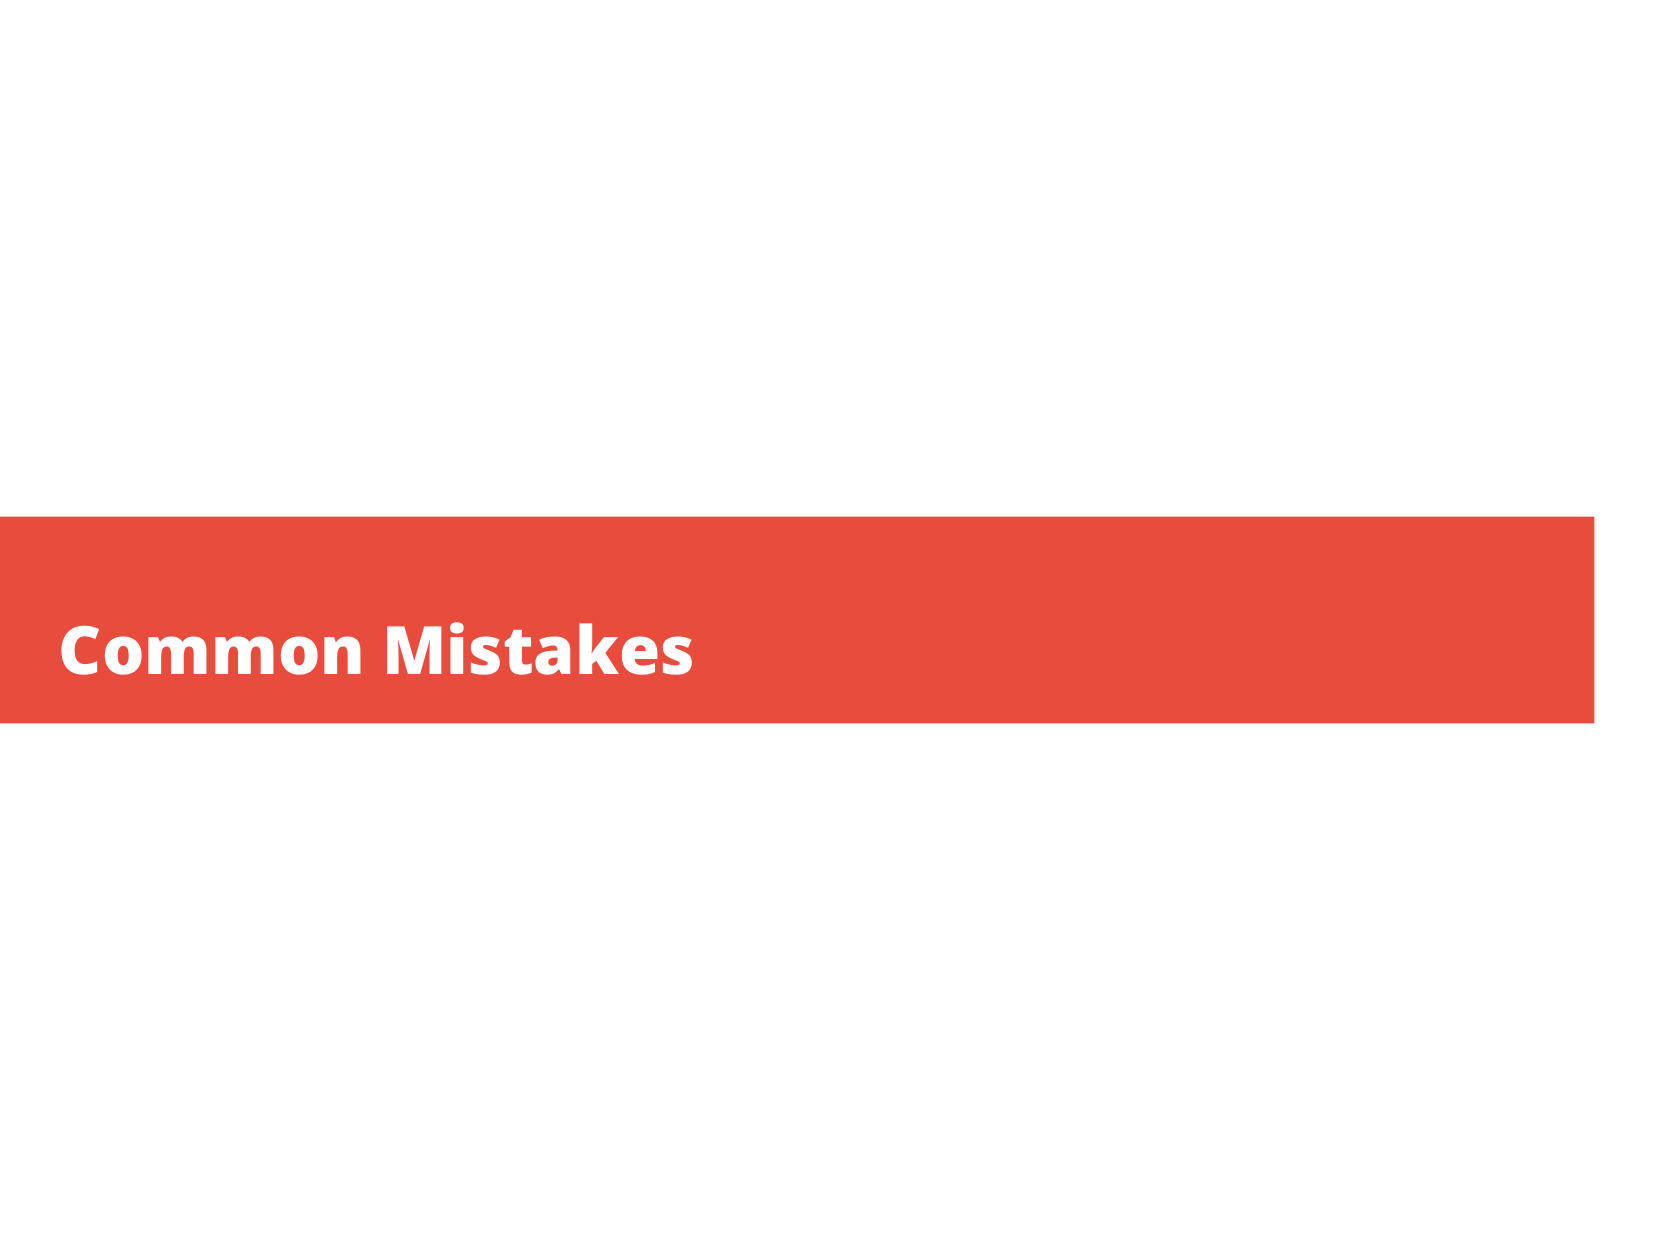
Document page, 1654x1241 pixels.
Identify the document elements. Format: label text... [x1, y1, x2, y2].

title Common Mistakes [59, 546, 1595, 694]
